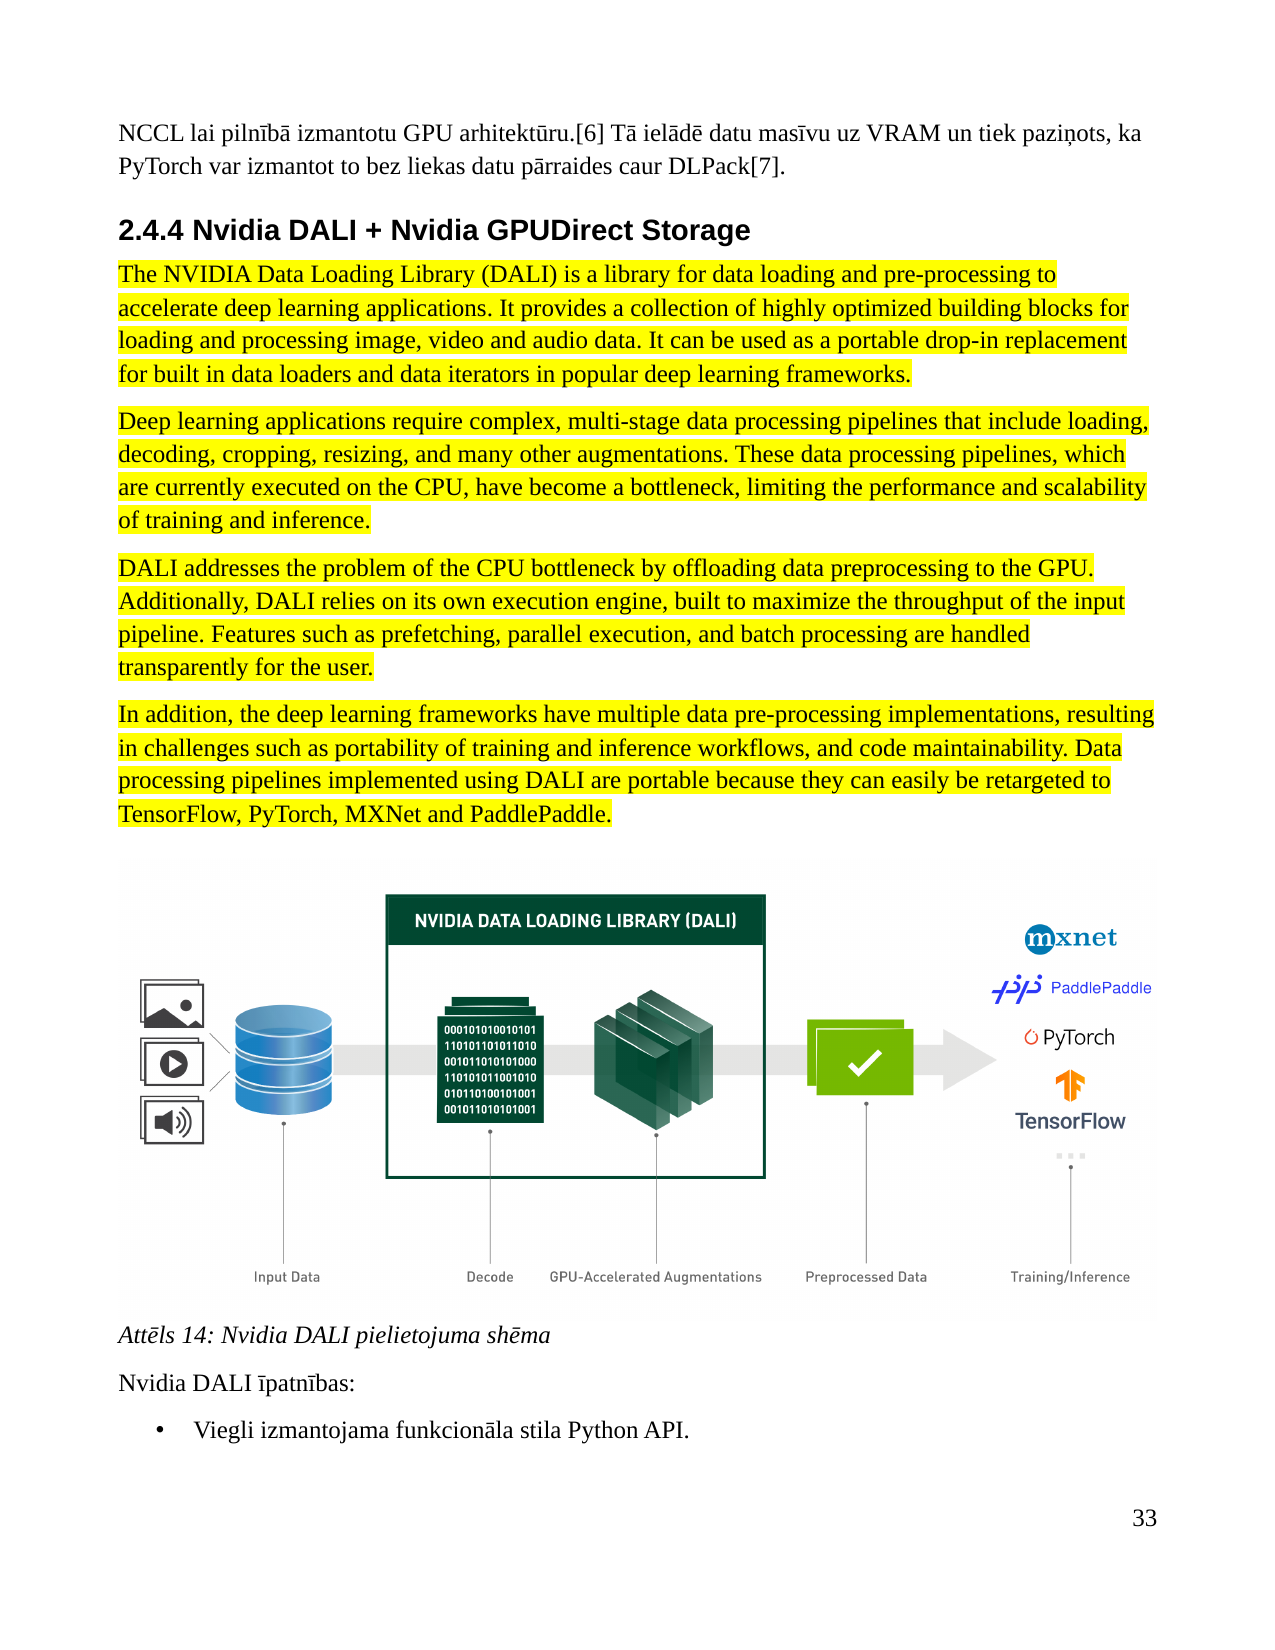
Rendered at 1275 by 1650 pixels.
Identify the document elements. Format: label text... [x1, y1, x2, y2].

text Deep learning applications require complex, multi-stage data processing pipelines that include loading, decoding, cropping, resizing, and many other augmentations. These data processing pipelines, which are currently executed on the CPU, have become a bottleneck, limiting the performance and scalability of training and inference. [118, 406, 1157, 534]
text The NVIDIA Data Loading Library (DALI) is a library for data loading and pre-processing to accelerate deep learning applications. It provides a collection of highly optimized building blocks for loading and processing image, video and audio data. It can be used as a portable drop-in replacement for built in data loaders and data iterators in popular deep learning frameworks. [118, 259, 1157, 387]
list Viegli izmantojama funkcionāla stila Python API. [156, 1416, 1157, 1444]
text NCCL lai pilnībā izmantotu GPU arhitektūru.[6] Tā ielādē datu masīvu uz VRAM un tiek paziņots, ka PyTorch var izmantot to bez liekas datu pārraides caur DLPack[7]. [118, 118, 1157, 180]
text In addition, the deep learning frameworks have multiple data pre-processing implementations, resulting in challenges such as portability of training and inference workflows, and code maintainability. Data processing pipelines implemented using DALI are portable because they can easily be retargeted to TensorFlow, PyTorch, MXNet and PaddlePaddle. [118, 699, 1157, 827]
picture [118, 858, 1157, 1321]
text DALI addresses the problem of the CPU bottleneck by offloading data preprocessing to the GPU. Additionally, DALI relies on its own execution engine, built to maximize the throughput of the input pipeline. Features such as prefetching, parallel execution, and batch processing are handled transparently for the user. [118, 553, 1157, 681]
text Attēls 14: Nvidia DALI pielietojuma shēma [118, 1321, 1157, 1349]
subtitle Nvidia DALI + Nvidia GPUDirect Storage [118, 213, 1157, 247]
text Nvidia DALI īpatnības: [118, 1368, 1157, 1397]
